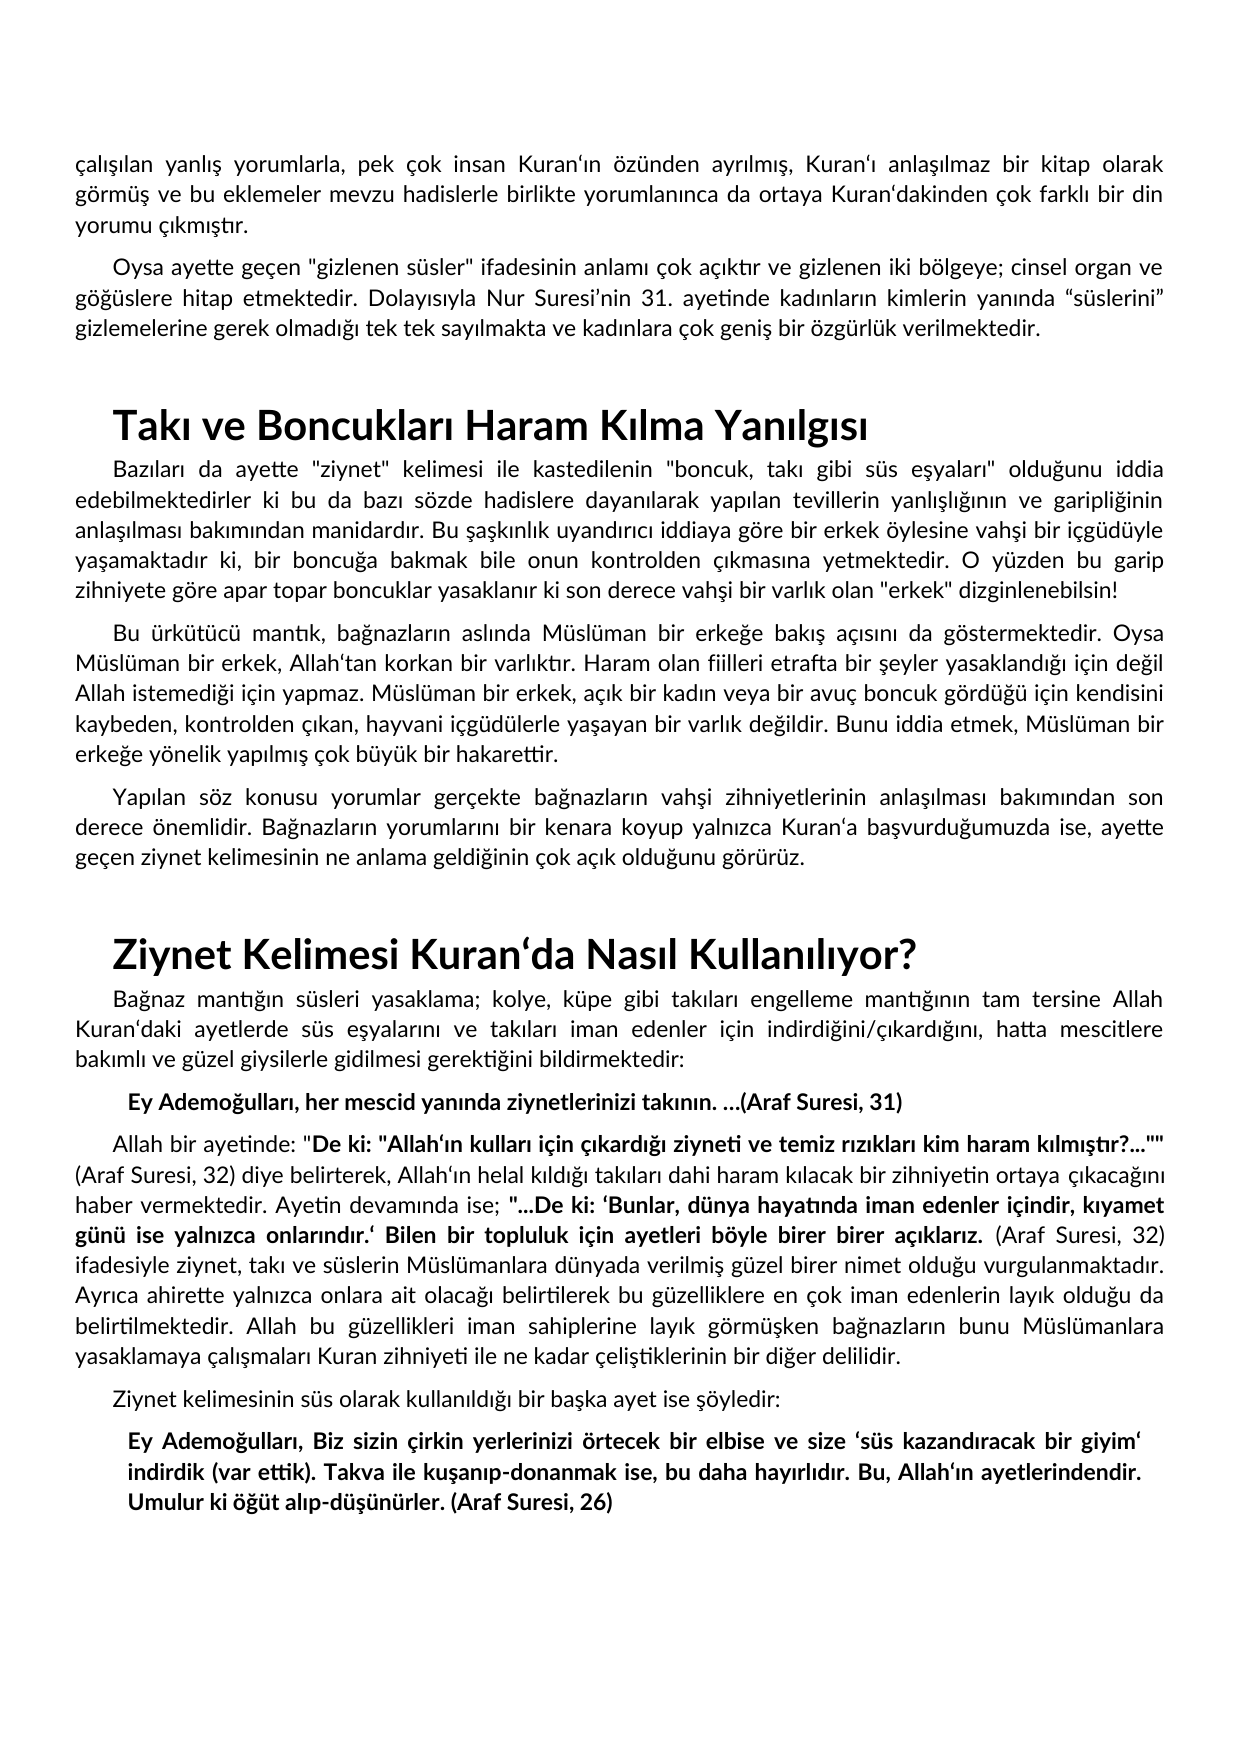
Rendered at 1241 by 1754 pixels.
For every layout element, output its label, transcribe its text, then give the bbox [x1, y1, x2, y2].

text Yapılan söz konusu yorumlar gerçekte bağnazların vahşi zihniyetlerinin anlaşılması bakımından son derece önemlidir. Bağnazların yorumlarını bir kenara koyup yalnızca Kuran‘a başvurduğumuzda ise, ayette geçen ziynet kelimesinin ne anlama geldiğinin çok açık olduğunu görürüz. [75, 782, 1165, 870]
text Bağnaz mantığın süsleri yasaklama; kolye, küpe gibi takıları engelleme mantığının tam tersine Allah Kuran‘daki ayetlerde süs eşyalarını ve takıları iman edenler için indirdiğini/çıkardığını, hatta mescitlere bakımlı ve güzel giysilerle gidilmesi gerektiğini bildirmektedir: [75, 984, 1165, 1072]
text Oysa ayette geçen "gizlenen süsler" ifadesinin anlamı çok açıktır ve gizlenen iki bölgeye; cinsel organ ve göğüslere hitap etmektedir. Dolayısıyla Nur Suresi’nin 31. ayetinde kadınların kimlerin yanında “süslerini” gizlemelerine gerek olmadığı tek tek sayılmakta ve kadınlara çok geniş bir özgürlük verilmektedir. [75, 253, 1165, 341]
subtitle Ziynet Kelimesi Kuran‘da Nasıl Kullanılıyor? [112, 928, 1165, 978]
text Bu ürkütücü mantık, bağnazların aslında Müslüman bir erkeğe bakış açısını da göstermektedir. Oysa Müslüman bir erkek, Allah‘tan korkan bir varlıktır. Haram olan fiilleri etrafta bir şeyler yasaklandığı için değil Allah istemediği için yapmaz. Müslüman bir erkek, açık bir kadın veya bir avuç boncuk gördüğü için kendisini kaybeden, kontrolden çıkan, hayvani içgüdülerle yaşayan bir varlık değildir. Bunu iddia etmek, Müslüman bir erkeğe yönelik yapılmış çok büyük bir hakarettir. [75, 619, 1165, 767]
text Ey Ademoğulları, her mescid yanında ziynetlerinizi takının. …(Araf Suresi, 31) [127, 1087, 1143, 1115]
text Ey Ademoğulları, Biz sizin çirkin yerlerinizi örtecek bir elbise ve size ‘süs kazandıracak bir giyim‘ indirdik (var ettik). Takva ile kuşanıp-donanmak ise, bu daha hayırlıdır. Bu, Allah‘ın ayetlerindendir. Umulur ki öğüt alıp-düşünürler. (Araf Suresi, 26) [127, 1427, 1143, 1515]
text Allah bir ayetinde: "De ki: "Allah‘ın kulları için çıkardığı ziyneti ve temiz rızıkları kim haram kılmıştır?..."" (Araf Suresi, 32) diye belirterek, Allah‘ın helal kıldığı takıları dahi haram kılacak bir zihniyetin ortaya çıkacağını haber vermektedir. Ayetin devamında ise; "...De ki: ‘Bunlar, dünya hayatında iman edenler içindir, kıyamet günü ise yalnızca onlarındır.‘ Bilen bir topluluk için ayetleri böyle birer birer açıklarız. (Araf Suresi, 32) ifadesiyle ziynet, takı ve süslerin Müslümanlara dünyada verilmiş güzel birer nimet olduğu vurgulanmaktadır. Ayrıca ahirette yalnızca onlara ait olacağı belirtilerek bu güzelliklere en çok iman edenlerin layık olduğu da belirtilmektedir. Allah bu güzellikleri iman sahiplerine layık görmüşken bağnazların bunu Müslümanlara yasaklamaya çalışmaları Kuran zihniyeti ile ne kadar çeliştiklerinin bir diğer delilidir. [75, 1130, 1165, 1369]
text Bazıları da ayette "ziynet" kelimesi ile kastedilenin "boncuk, takı gibi süs eşyaları" olduğunu iddia edebilmektedirler ki bu da bazı sözde hadislere dayanılarak yapılan tevillerin yanlışlığının ve garipliğinin anlaşılması bakımından manidardır. Bu şaşkınlık uyandırıcı iddiaya göre bir erkek öylesine vahşi bir içgüdüyle yaşamaktadır ki, bir boncuğa bakmak bile onun kontrolden çıkmasına yetmektedir. O yüzden bu garip zihniyete göre apar topar boncuklar yasaklanır ki son derece vahşi bir varlık olan "erkek" dizginlenebilsin! [75, 455, 1165, 603]
subtitle Takı ve Boncukları Haram Kılma Yanılgısı [112, 399, 1165, 449]
text çalışılan yanlış yorumlarla, pek çok insan Kuran‘ın özünden ayrılmış, Kuran‘ı anlaşılmaz bir kitap olarak görmüş ve bu eklemeler mevzu hadislerle birlikte yorumlanınca da ortaya Kuran‘dakinden çok farklı bir din yorumu çıkmıştır. [75, 150, 1165, 238]
text Ziynet kelimesinin süs olarak kullanıldığı bir başka ayet ise şöyledir: [75, 1384, 1165, 1412]
